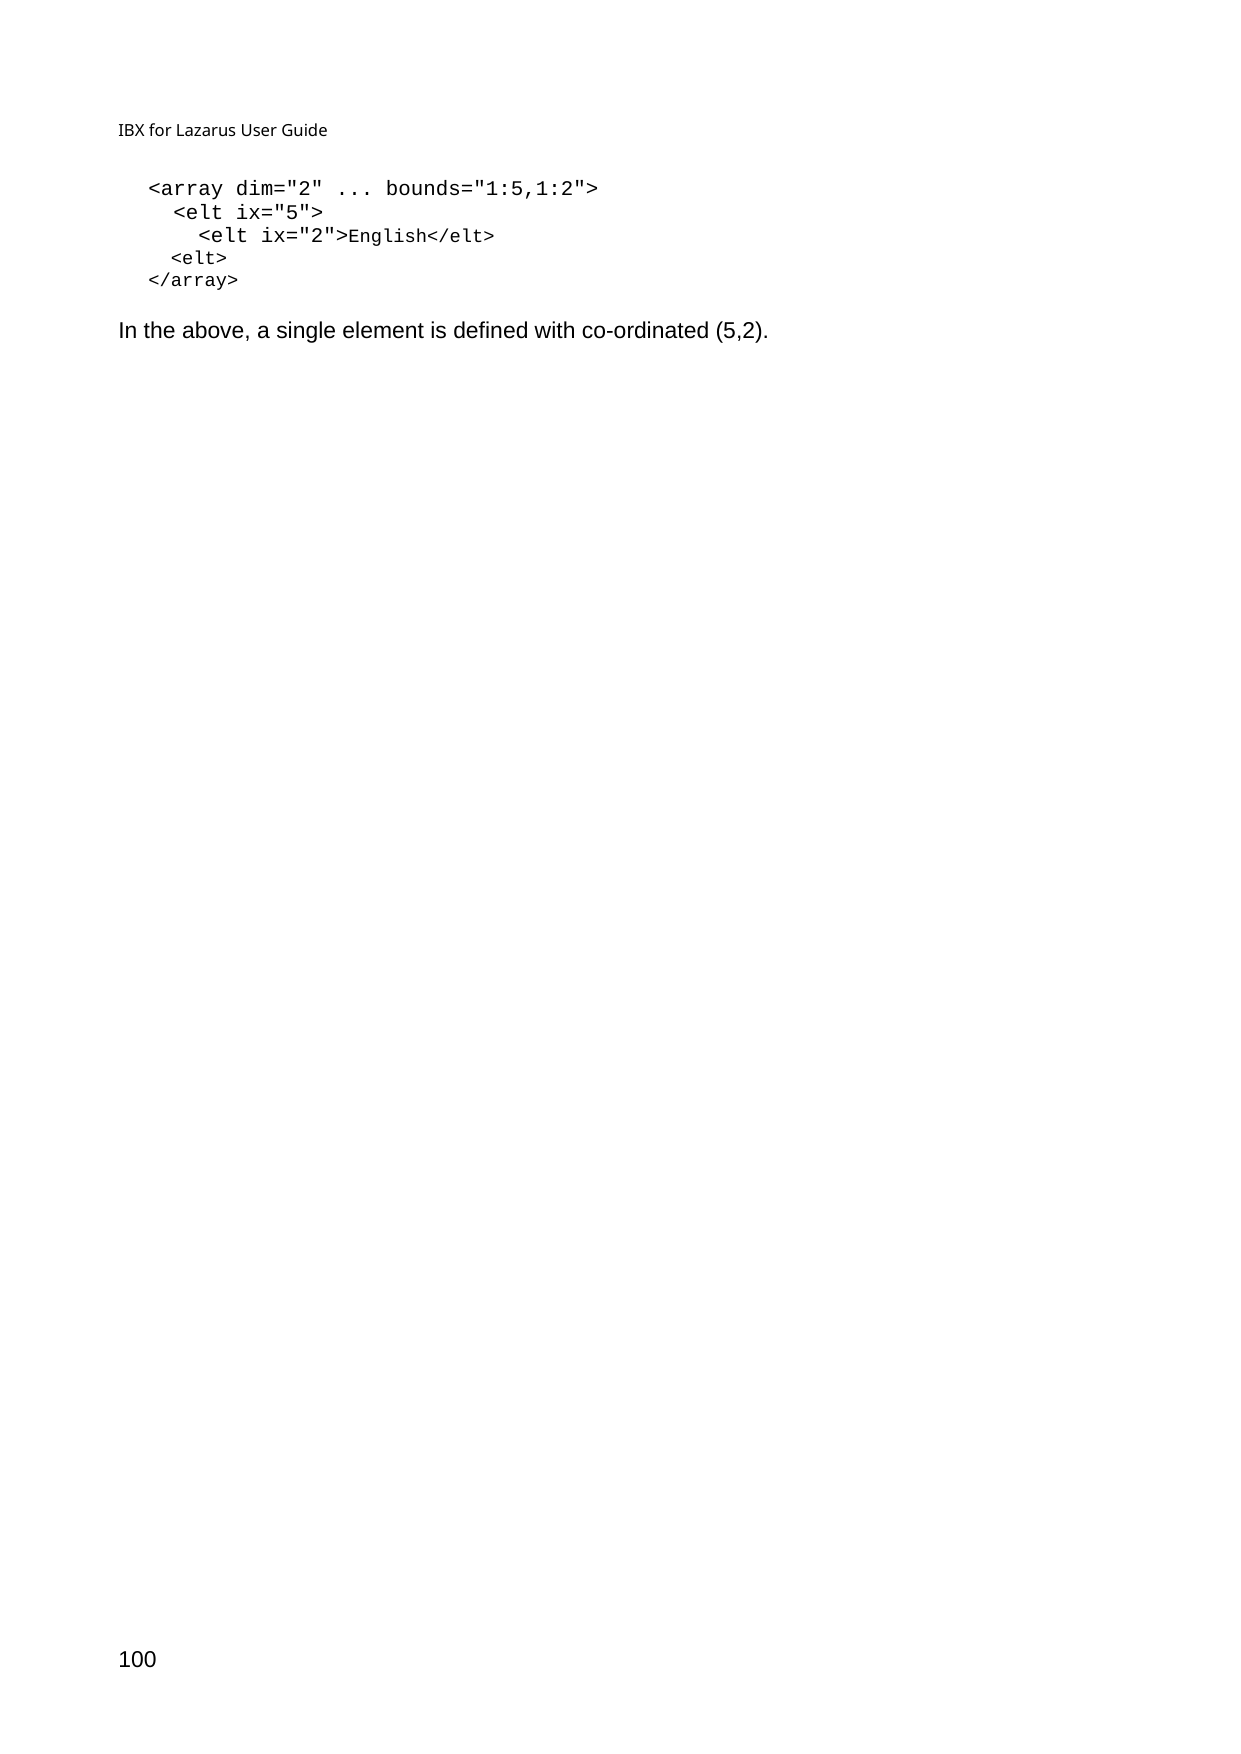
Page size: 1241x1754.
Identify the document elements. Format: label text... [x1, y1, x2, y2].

text <elt ix="5"> [148, 202, 1122, 225]
text </array> [148, 270, 1122, 292]
text <array dim="2" ... bounds="1:5,1:2"> [148, 178, 1122, 202]
text <elt ix="2">English</elt> [148, 225, 1122, 249]
text In the above, a single element is defined with co-ordinated (5,2). [118, 317, 1122, 343]
text <elt> [148, 249, 1122, 270]
